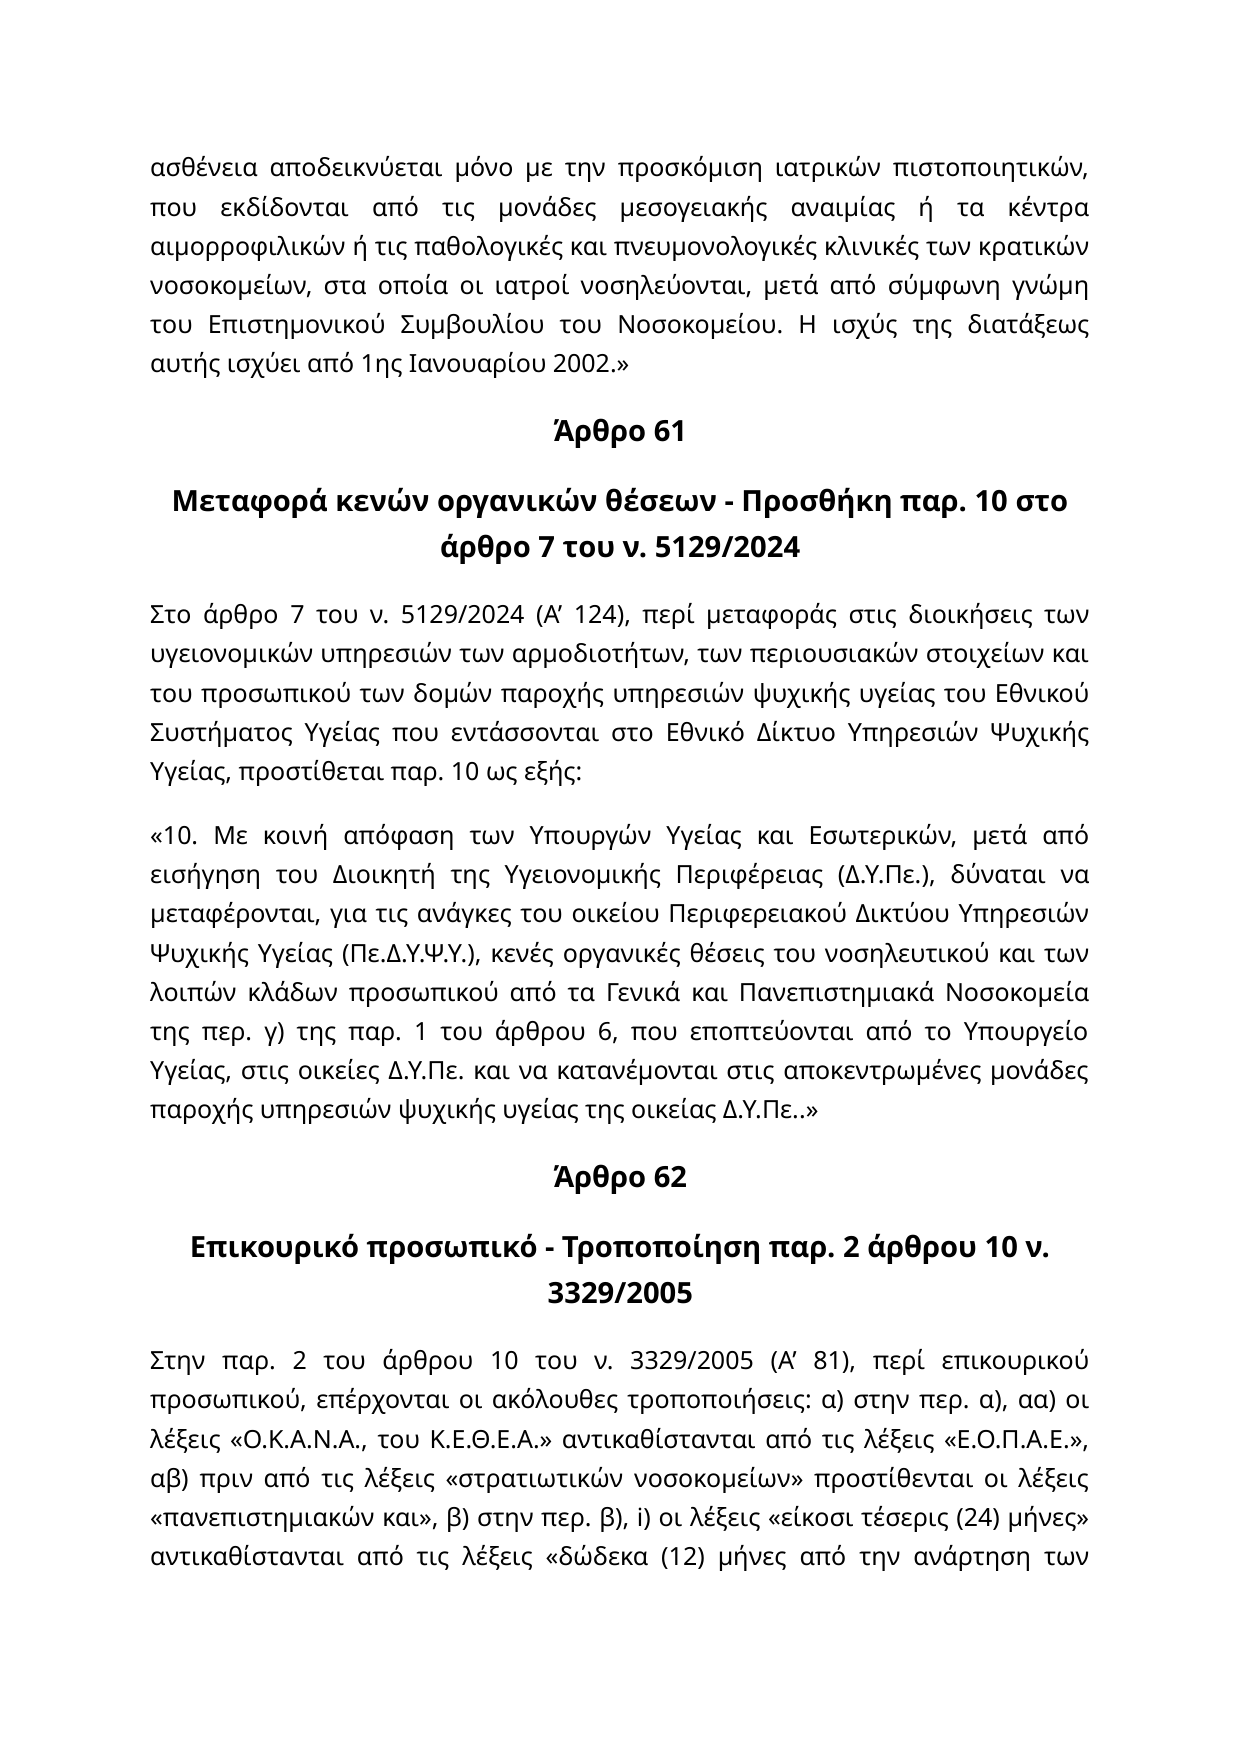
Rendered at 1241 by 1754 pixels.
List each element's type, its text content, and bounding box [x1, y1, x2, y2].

subtitle Άρθρο 61 [150, 410, 1090, 450]
subtitle Επικουρικό προσωπικό - Τροποποίηση παρ. 2 άρθρου 10 ν. 3329/2005 [150, 1227, 1090, 1312]
text Στο άρθρο 7 του ν. 5129/2024 (Α’ 124), περί μεταφοράς στις διοικήσεις των υγειονομικών υπηρεσιών των αρμοδιοτήτων, των περιουσιακών στοιχείων και του προσωπικού των δομών παροχής υπηρεσιών ψυχικής υγείας του Εθνικού Συστήματος Υγείας που εντάσσονται στο Εθνικό Δίκτυο Υπηρεσιών Ψυχικής Υγείας, προστίθεται παρ. 10 ως εξής: [150, 597, 1090, 788]
subtitle Μεταφορά κενών οργανικών θέσεων - Προσθήκη παρ. 10 στο άρθρο 7 του ν. 5129/2024 [150, 481, 1090, 566]
text ασθένεια αποδεικνύεται μόνο με την προσκόμιση ιατρικών πιστοποιητικών, που εκδίδονται από τις μονάδες μεσογειακής αναιμίας ή τα κέντρα αιμορροφιλικών ή τις παθολογικές και πνευμονολογικές κλινικές των κρατικών νοσοκομείων, στα οποία οι ιατροί νοσηλεύονται, μετά από σύμφωνη γνώμη του Επιστημονικού Συμβουλίου του Νοσοκομείου. Η ισχύς της διατάξεως αυτής ισχύει από 1ης Ιανουαρίου 2002.» [150, 150, 1090, 380]
text Στην παρ. 2 του άρθρου 10 του ν. 3329/2005 (Α’ 81), περί επικουρικού προσωπικού, επέρχονται οι ακόλουθες τροποποιήσεις: α) στην περ. α), αα) οι λέξεις «Ο.Κ.Α.Ν.Α., του Κ.Ε.Θ.Ε.Α.» αντικαθίστανται από τις λέξεις «Ε.Ο.Π.Α.Ε.», αβ) πριν από τις λέξεις «στρατιωτικών νοσοκομείων» προστίθενται οι λέξεις «πανεπιστημιακών και», β) στην περ. β), i) οι λέξεις «είκοσι τέσερις (24) μήνες» αντικαθίστανται από τις λέξεις «δώδεκα (12) μήνες από την ανάρτηση των [150, 1343, 1090, 1573]
subtitle Άρθρο 62 [150, 1156, 1090, 1196]
text «10. Με κοινή απόφαση των Υπουργών Υγείας και Εσωτερικών, μετά από εισήγηση του Διοικητή της Υγειονομικής Περιφέρειας (Δ.Υ.Πε.), δύναται να μεταφέρονται, για τις ανάγκες του οικείου Περιφερειακού Δικτύου Υπηρεσιών Ψυχικής Υγείας (Πε.Δ.Υ.Ψ.Υ.), κενές οργανικές θέσεις του νοσηλευτικού και των λοιπών κλάδων προσωπικού από τα Γενικά και Πανεπιστημιακά Νοσοκομεία της περ. γ) της παρ. 1 του άρθρου 6, που εποπτεύονται από το Υπουργείο Υγείας, στις οικείες Δ.Υ.Πε. και να κατανέμονται στις αποκεντρωμένες μονάδες παροχής υπηρεσιών ψυχικής υγείας της οικείας Δ.Υ.Πε..» [150, 818, 1090, 1126]
